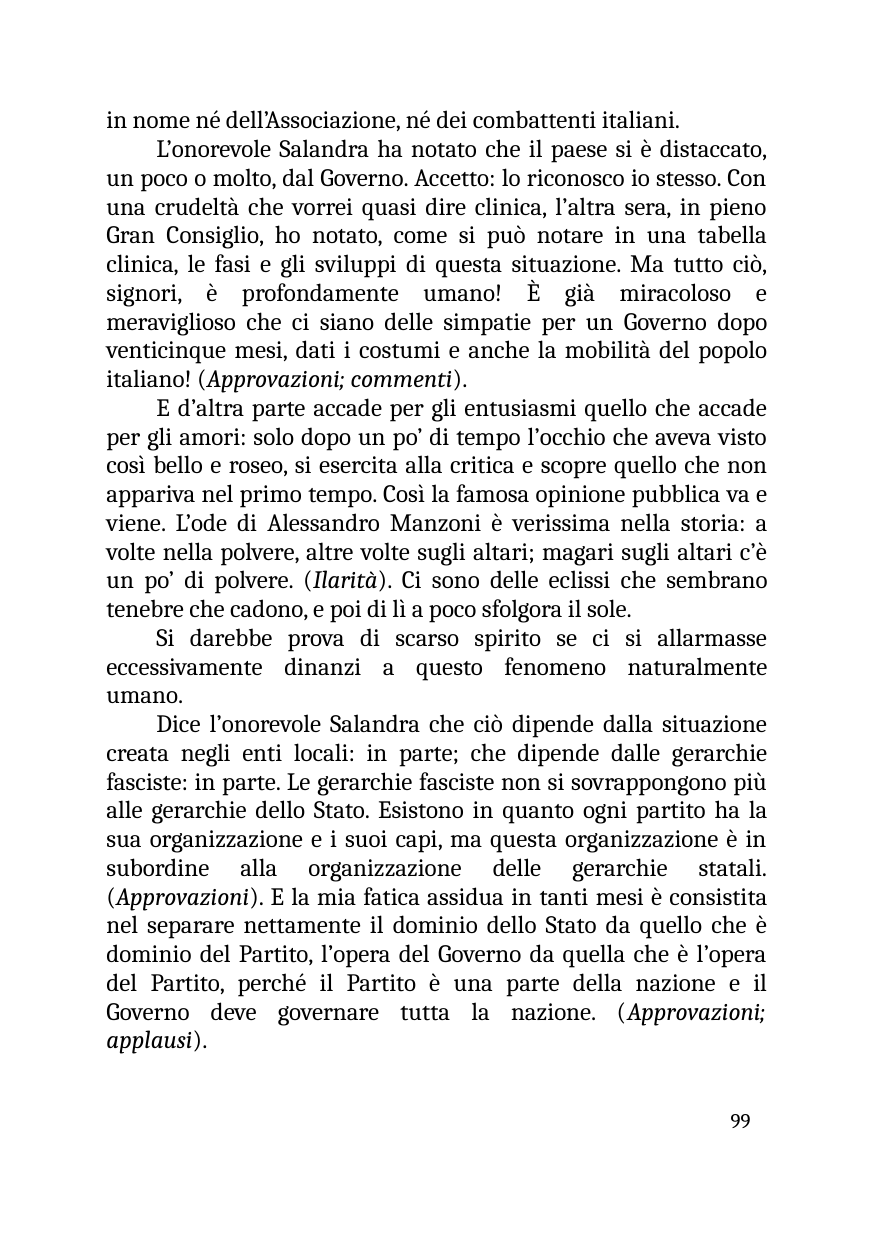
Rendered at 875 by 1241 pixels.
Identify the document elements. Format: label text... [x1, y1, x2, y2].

text in nome né dell’Associazione, né dei combattenti italiani. [106, 106, 768, 135]
text Si darebbe prova di scarso spirito se ci si allarmasse eccessivamente dinanzi a questo fenomeno naturalmente umano. [106, 624, 768, 710]
text E d’altra parte accade per gli entusiasmi quello che accade per gli amori: solo dopo un po’ di tempo l’occhio che aveva visto così bello e roseo, si esercita alla critica e scopre quello che non appariva nel primo tempo. Così la famosa opinione pubblica va e viene. L’ode di Alessandro Manzoni è verissima nella storia: a volte nella polvere, altre volte sugli altari; magari sugli altari c’è un po’ di polvere. (Ilarità). Ci sono delle eclissi che sembrano tenebre che cadono, e poi di lì a poco sfolgora il sole. [106, 394, 768, 624]
text L’onorevole Salandra ha notato che il paese si è distaccato, un poco o molto, dal Governo. Accetto: lo riconosco io stesso. Con una crudeltà che vorrei quasi dire clinica, l’altra sera, in pieno Gran Consiglio, ho notato, come si può notare in una tabella clinica, le fasi e gli sviluppi di questa situazione. Ma tutto ciò, signori, è profondamente umano! È già miracoloso e meraviglioso che ci siano delle simpatie per un Governo dopo venticinque mesi, dati i costumi e anche la mobilità del popolo italiano! (Approvazioni; commenti). [106, 135, 768, 394]
text Dice l’onorevole Salandra che ciò dipende dalla situazione creata negli enti locali: in parte; che dipende dalle gerarchie fasciste: in parte. Le gerarchie fasciste non si sovrappongono più alle gerarchie dello Stato. Esistono in quanto ogni partito ha la sua organizzazione e i suoi capi, ma questa organizzazione è in subordine alla organizzazione delle gerarchie statali. (Approvazioni). E la mia fatica assidua in tanti mesi è consistita nel separare nettamente il dominio dello Stato da quello che è dominio del Partito, l’opera del Governo da quella che è l’opera del Partito, perché il Partito è una parte della nazione e il Governo deve governare tutta la nazione. (Approvazioni; applausi). [106, 710, 768, 1055]
